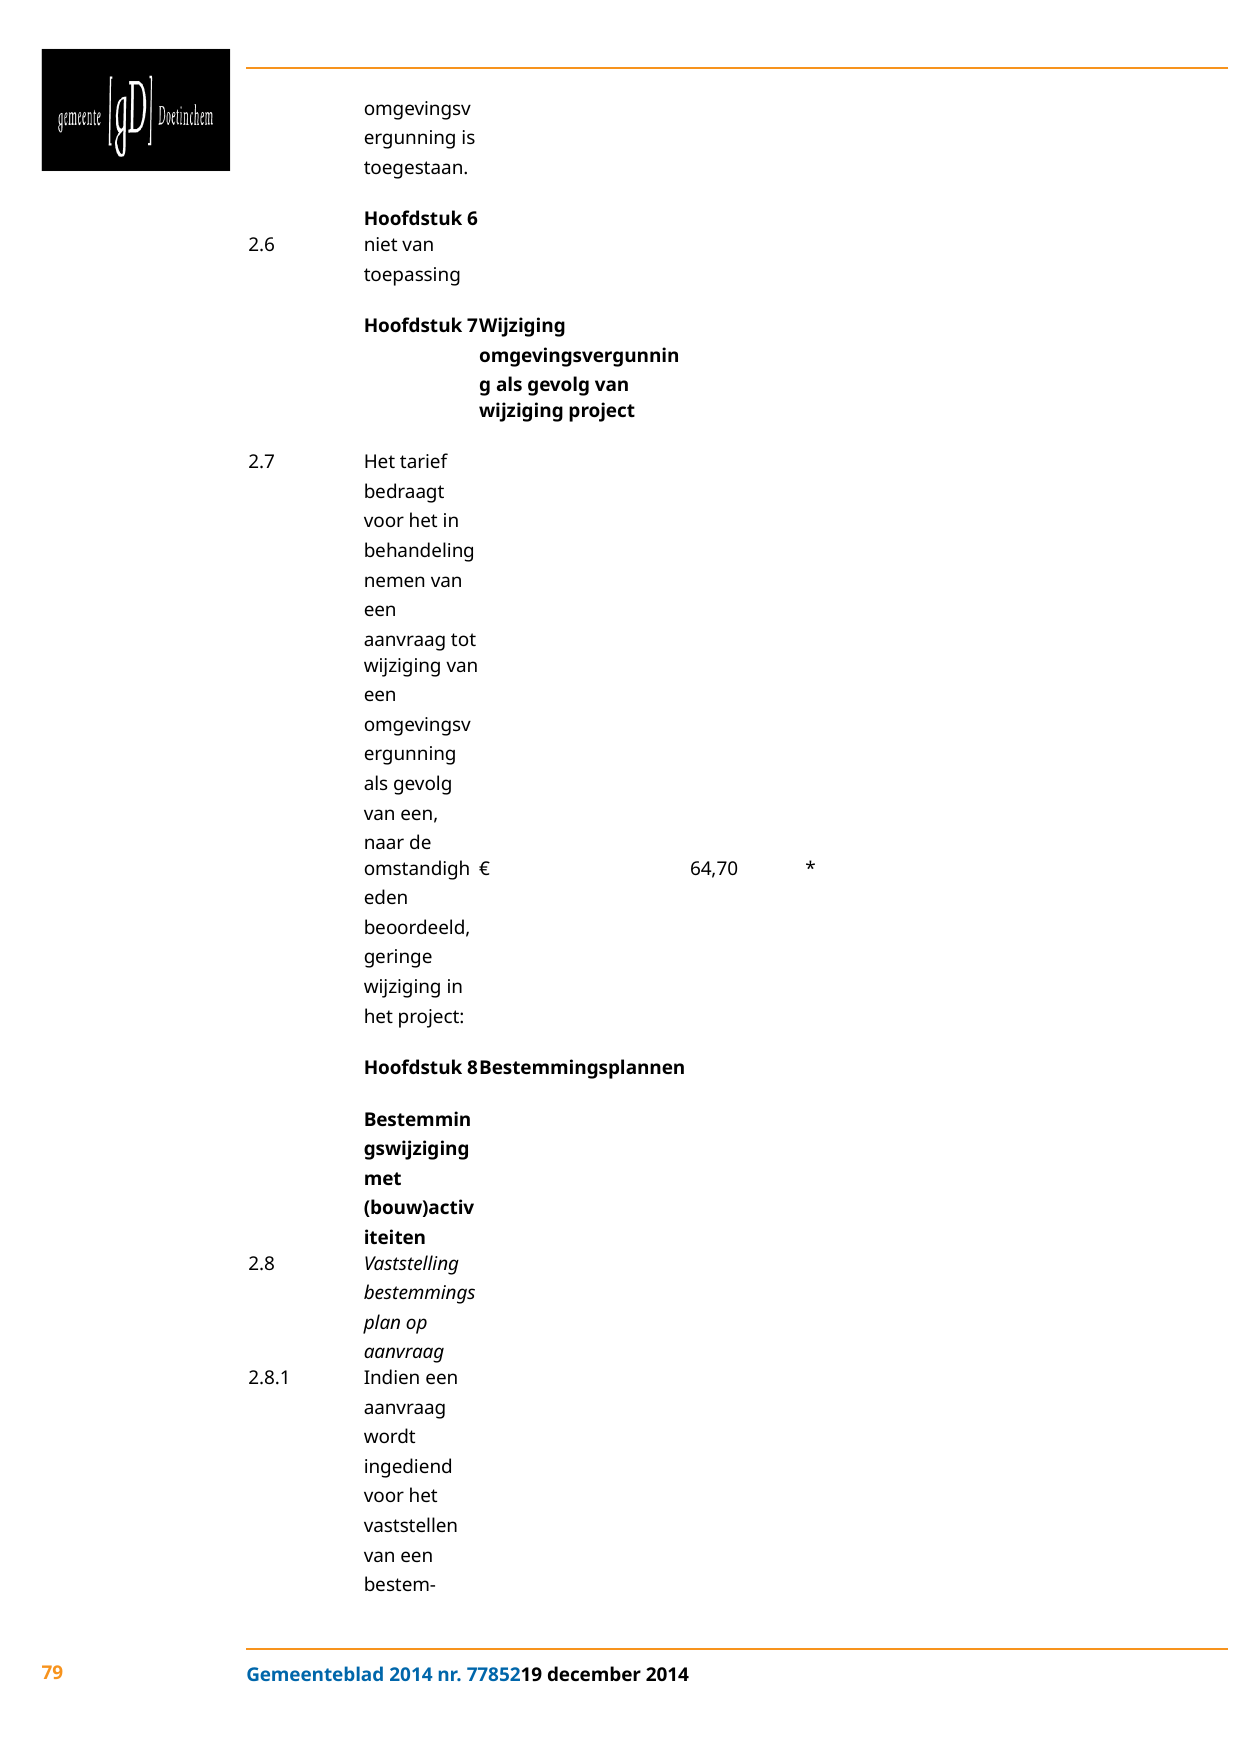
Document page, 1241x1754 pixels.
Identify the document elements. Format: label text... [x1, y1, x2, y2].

table_cell [690, 231, 805, 286]
table_cell [479, 180, 690, 205]
table_cell € [479, 855, 690, 1029]
table_cell [248, 652, 363, 855]
table_cell [248, 1054, 363, 1080]
table_cell [479, 1250, 690, 1364]
table_cell Vaststelling bestemmingsplan op aanvraag [364, 1250, 479, 1364]
table_cell 2.8.1 [248, 1364, 363, 1597]
table_cell Bestemmingsplannen [479, 1054, 690, 1080]
table_cell Hoofdstuk 6 [364, 205, 479, 231]
table_cell [1036, 205, 1152, 231]
table_cell [805, 397, 921, 423]
table_cell [479, 449, 690, 652]
table_cell [248, 205, 363, 231]
table_cell [805, 1106, 921, 1250]
table_cell [479, 1029, 690, 1054]
table_cell [364, 423, 479, 448]
table_cell [690, 397, 805, 423]
table_cell [690, 652, 805, 855]
table_cell [248, 423, 363, 448]
table_cell [248, 286, 363, 312]
table_cell [805, 231, 921, 286]
table_cell [690, 423, 805, 448]
table_cell [479, 1080, 690, 1106]
table_cell Bestemmingswijziging met (bouw)activiteiten [364, 1106, 479, 1250]
table_cell [479, 286, 690, 312]
table_cell [921, 1080, 1036, 1106]
table_cell [690, 1106, 805, 1250]
table_cell [805, 1250, 921, 1364]
table_cell Hoofdstuk 7 [364, 312, 479, 397]
table_cell [690, 312, 805, 397]
table_cell [364, 397, 479, 423]
table_cell [248, 1080, 363, 1106]
table_cell omgevingsvergunning is toegestaan. [364, 95, 479, 180]
table_cell [479, 1106, 690, 1250]
table_cell wijziging project [479, 397, 690, 423]
table_cell [690, 205, 805, 231]
table_cell [479, 205, 690, 231]
table_cell [1036, 180, 1152, 205]
table_cell [1036, 1054, 1152, 1080]
table_cell [1036, 286, 1152, 312]
table_cell Indien een aanvraag wordt ingediend voor het vaststellen van een bestem- [364, 1364, 479, 1597]
table_cell [248, 312, 363, 397]
table_cell 2.7 [248, 449, 363, 652]
table_cell 2.8 [248, 1250, 363, 1364]
table_cell [479, 1364, 690, 1597]
table_cell [690, 95, 805, 180]
table_cell [479, 423, 690, 448]
table_cell [690, 1029, 805, 1054]
table_cell [805, 180, 921, 205]
table_cell [1036, 1029, 1152, 1054]
table_cell [805, 1054, 921, 1080]
table_cell [690, 1080, 805, 1106]
table_cell [921, 397, 1036, 423]
table_cell wijziging van een omgevingsvergunning als gevolg van een, naar de [364, 652, 479, 855]
table_cell [921, 180, 1036, 205]
table_cell [1036, 1080, 1152, 1106]
table_cell [248, 180, 363, 205]
table_cell [805, 95, 921, 180]
table_cell [805, 423, 921, 448]
table_cell [690, 449, 805, 652]
table_cell [479, 231, 690, 286]
table_cell [248, 855, 363, 1029]
table_cell [921, 1106, 1036, 1250]
table_cell Wijziging omgevingsvergunning als gevolg van [479, 312, 690, 397]
table_cell [690, 286, 805, 312]
table_cell [248, 397, 363, 423]
table_cell [248, 1106, 363, 1250]
table_cell [921, 95, 1036, 180]
table_cell [479, 652, 690, 855]
table_cell [921, 1250, 1036, 1364]
table_cell [921, 231, 1036, 286]
table_cell [690, 1054, 805, 1080]
table_cell [805, 1080, 921, 1106]
table_cell [805, 652, 921, 855]
table_cell [921, 423, 1036, 448]
table_cell [690, 180, 805, 205]
table_cell [1036, 423, 1152, 448]
table_cell Hoofdstuk 8 [364, 1054, 479, 1080]
table_cell [921, 205, 1036, 231]
table_cell [805, 1029, 921, 1054]
table_cell omstandigheden beoordeeld, geringe wijziging in het project: [364, 855, 479, 1029]
table_cell [364, 1080, 479, 1106]
picture [41, 47, 231, 172]
table_cell [690, 1250, 805, 1364]
table_cell [805, 449, 921, 652]
table_cell 2.6 [248, 231, 363, 286]
table_cell [364, 286, 479, 312]
table_cell [364, 180, 479, 205]
table_cell niet van toepassing [364, 231, 479, 286]
table_cell [921, 286, 1036, 312]
table_cell Het tarief bedraagt voor het in behandeling nemen van een aanvraag tot [364, 449, 479, 652]
table_cell [805, 286, 921, 312]
table_cell [364, 1029, 479, 1054]
table_cell [805, 205, 921, 231]
table_cell [690, 1364, 805, 1597]
table_cell [1036, 397, 1152, 423]
table_cell [248, 1029, 363, 1054]
table_cell [921, 312, 1036, 397]
table_cell * [805, 855, 921, 1029]
table_cell 64,70 [690, 855, 805, 1029]
table_cell [921, 1029, 1036, 1054]
table_cell [479, 95, 690, 180]
table_cell [248, 95, 363, 180]
table_cell [805, 312, 921, 397]
table_cell [921, 1054, 1036, 1080]
